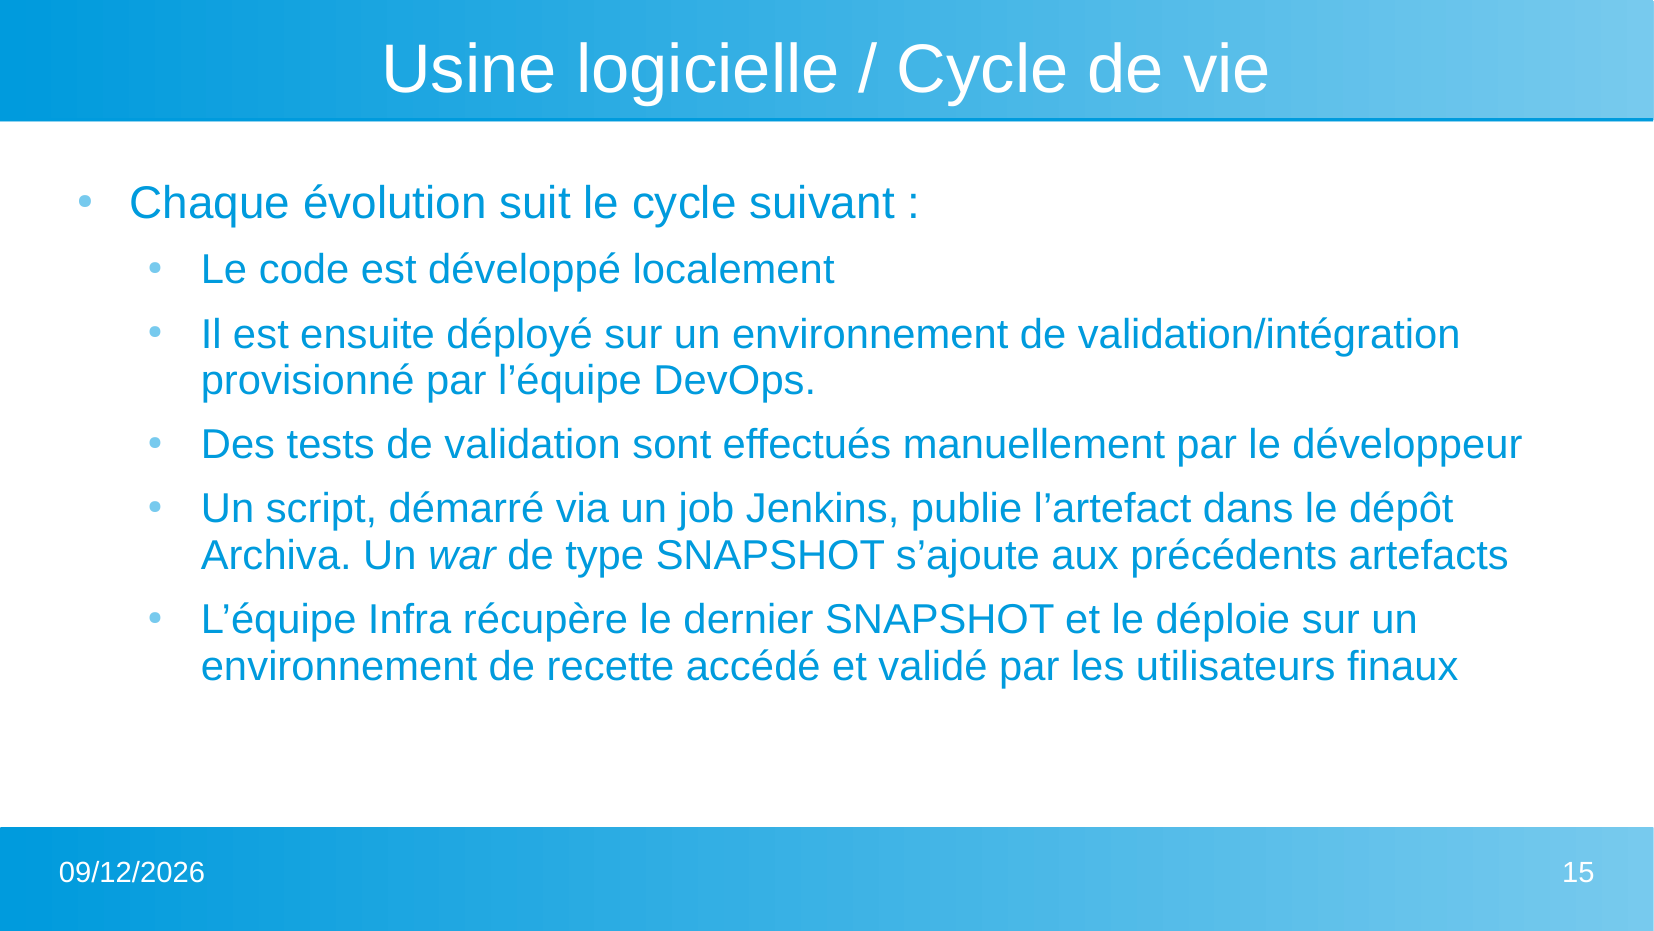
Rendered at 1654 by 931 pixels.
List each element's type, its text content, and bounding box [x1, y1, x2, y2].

list Chaque évolution suit le cycle suivant : Le code est développé localement Il est ensuite déployé sur un environnement de validation/intégration provisionné par l’équipe DevOps. Des tests de validation sont effectués manuellement par le développeur Un script, démarré via un job Jenkins, publie l’artefact dans le dépôt Archiva. Un war de type SNAPSHOT s’ajoute aux précédents artefacts L’équipe Infra récupère le dernier SNAPSHOT et le déploie sur un environnement de recette accédé et validé par les utilisateurs finaux [59, 177, 1595, 768]
title Usine logicielle / Cycle de vie [59, 29, 1595, 108]
